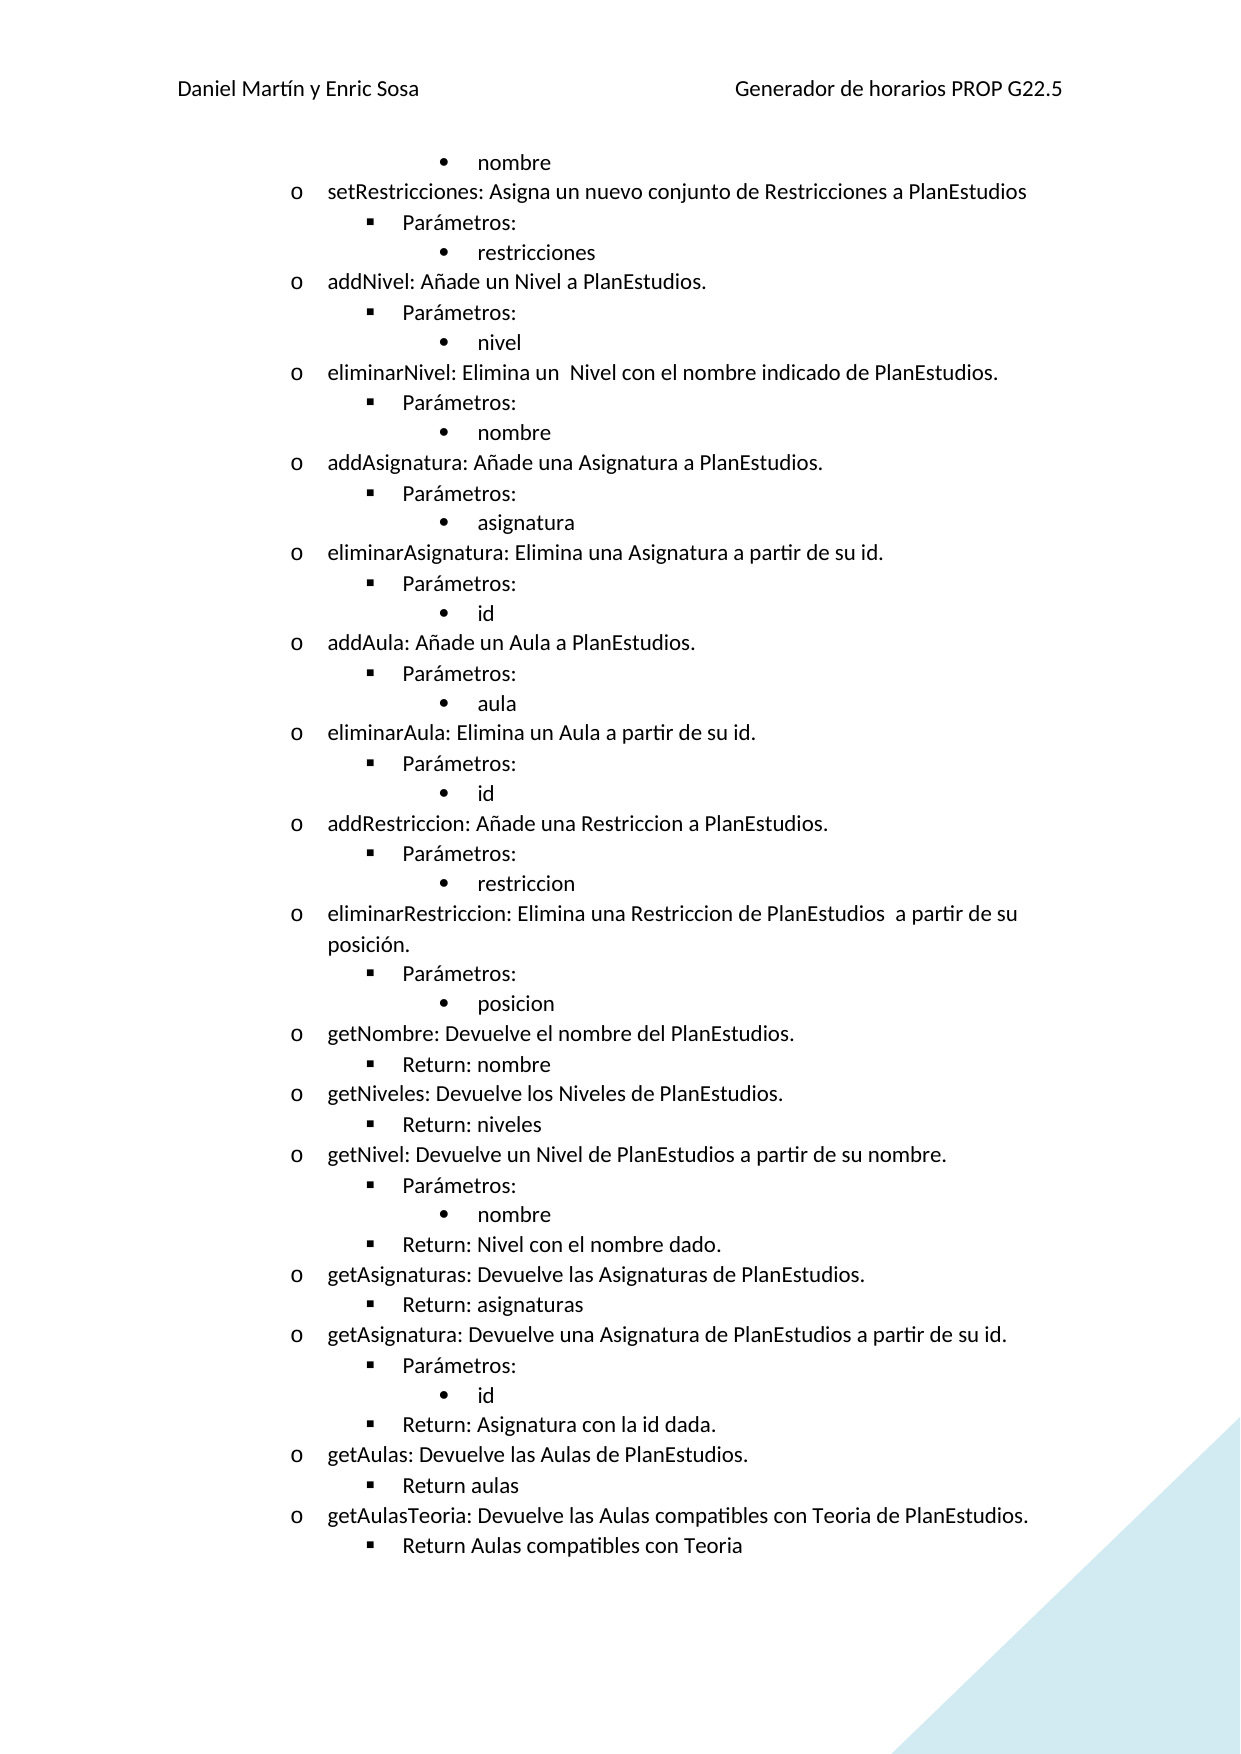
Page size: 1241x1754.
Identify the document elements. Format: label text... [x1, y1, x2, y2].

list getAulasTeoria: Devuelve las Aulas compatibles con Teoria de PlanEstudios. [290, 1501, 1063, 1530]
list getNiveles: Devuelve los Niveles de PlanEstudios. [290, 1079, 1063, 1108]
list nombre [440, 148, 1063, 176]
list eliminarAsignatura: Elimina una Asignatura a partir de su id. [290, 538, 1063, 567]
list Return: nombre [365, 1050, 1063, 1078]
list Parámetros: [365, 1351, 1063, 1379]
list restricciones [440, 238, 1063, 266]
list eliminarNivel: Elimina un Nivel con el nombre indicado de PlanEstudios. [290, 358, 1063, 387]
list addAula: Añade un Aula a PlanEstudios. [290, 628, 1063, 657]
list Return Aulas compatibles con Teoria [365, 1532, 1063, 1559]
list posicion [440, 989, 1063, 1017]
list Return: niveles [365, 1110, 1063, 1138]
list nombre [440, 1200, 1063, 1228]
list getNivel: Devuelve un Nivel de PlanEstudios a partir de su nombre. [290, 1140, 1063, 1169]
list id [440, 599, 1063, 627]
list Return: asignaturas [365, 1291, 1063, 1319]
list addRestriccion: Añade una Restriccion a PlanEstudios. [290, 809, 1063, 838]
list getAsignatura: Devuelve una Asignatura de PlanEstudios a partir de su id. [290, 1320, 1063, 1349]
list Parámetros: [365, 959, 1063, 987]
list getNombre: Devuelve el nombre del PlanEstudios. [290, 1019, 1063, 1048]
list Return aulas [365, 1471, 1063, 1499]
list Parámetros: [365, 479, 1063, 507]
list Parámetros: [365, 1171, 1063, 1199]
list eliminarAula: Elimina un Aula a partir de su id. [290, 718, 1063, 748]
list addNivel: Añade un Nivel a PlanEstudios. [290, 267, 1063, 297]
list nombre [440, 418, 1063, 446]
list id [440, 1381, 1063, 1409]
list Parámetros: [365, 208, 1063, 236]
list Parámetros: [365, 388, 1063, 417]
list Parámetros: [365, 749, 1063, 777]
list getAulas: Devuelve las Aulas de PlanEstudios. [290, 1440, 1063, 1469]
list addAsignatura: Añade una Asignatura a PlanEstudios. [290, 448, 1063, 477]
list getAsignaturas: Devuelve las Asignaturas de PlanEstudios. [290, 1260, 1063, 1289]
list aula [440, 689, 1063, 717]
list Parámetros: [365, 298, 1063, 326]
list restriccion [440, 869, 1063, 897]
list Return: Asignatura con la id dada. [365, 1411, 1063, 1438]
list id [440, 779, 1063, 807]
list setRestricciones: Asigna un nuevo conjunto de Restricciones a PlanEstudios [290, 177, 1063, 206]
list asignatura [440, 508, 1063, 536]
list Parámetros: [365, 569, 1063, 597]
list eliminarRestriccion: Elimina una Restriccion de PlanEstudios a partir de su posición. [290, 899, 1063, 958]
list Parámetros: [365, 659, 1063, 687]
list nivel [440, 328, 1063, 356]
list Return: Nivel con el nombre dado. [365, 1230, 1063, 1258]
list Parámetros: [365, 839, 1063, 868]
